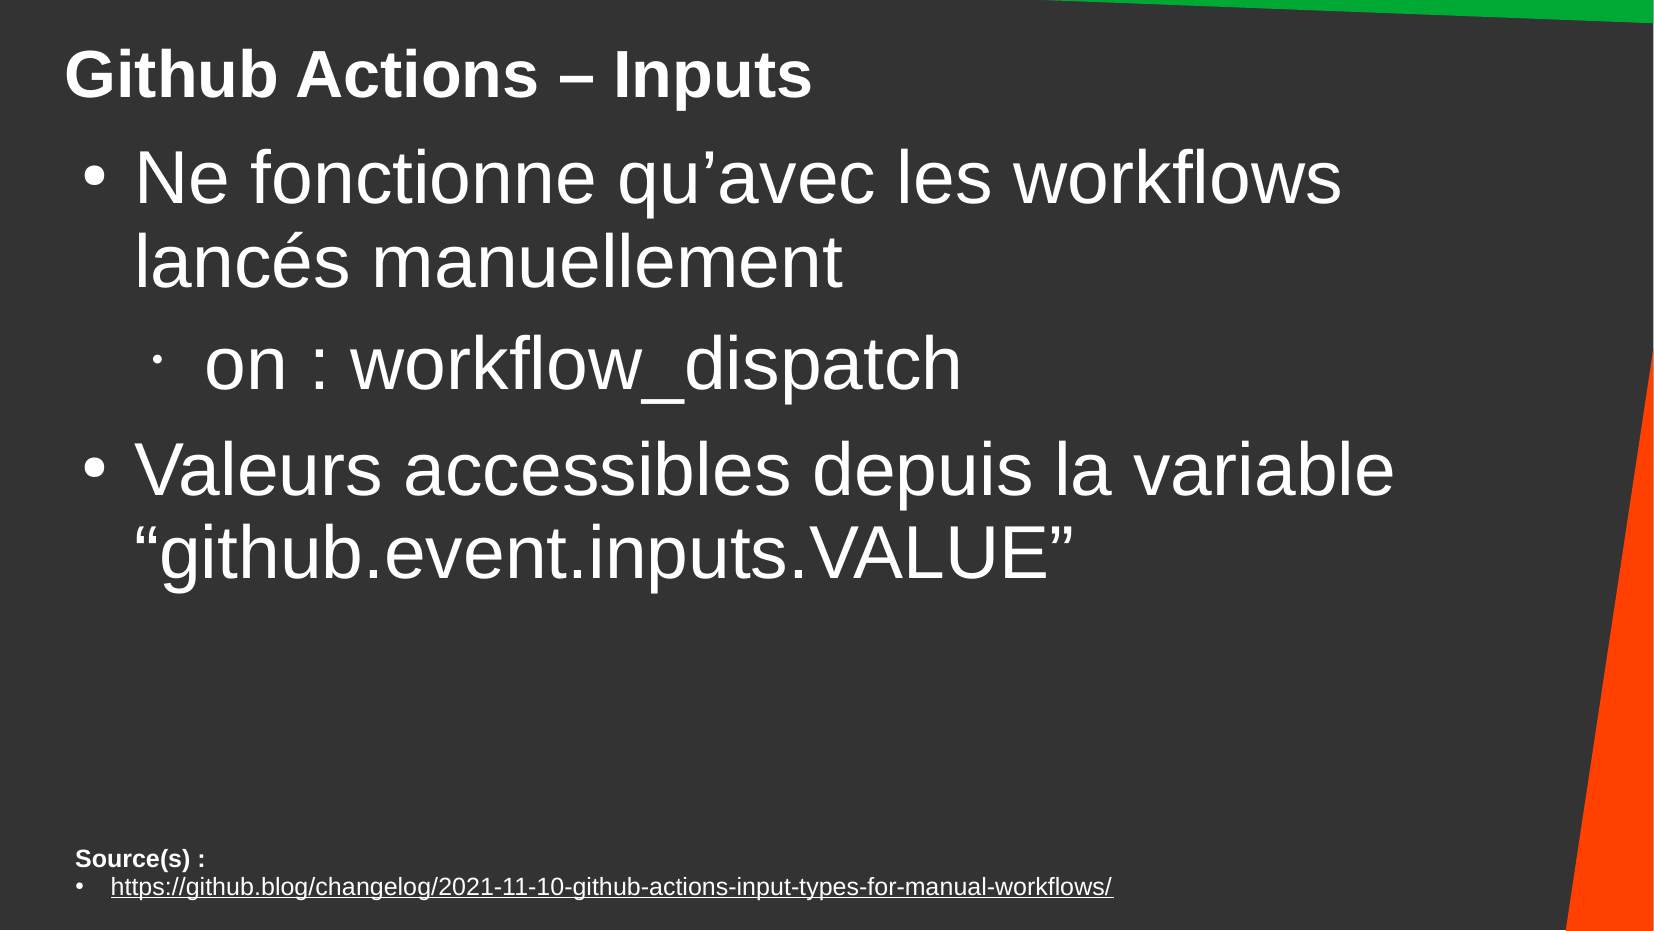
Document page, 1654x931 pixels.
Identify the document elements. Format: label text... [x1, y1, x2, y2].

text_box Source(s) : https://github.blog/changelog/2021-11-10-github-actions-input-types-for-manual-workflows/ [60, 799, 1546, 909]
text_box [1565, 344, 1654, 931]
list Ne fonctionne qu’avec les workflows lancés manuellement on : workflow_dispatch Valeurs accessibles depuis la variable “github.event.inputs.VALUE” [63, 135, 1542, 662]
text_box [1042, 0, 1654, 24]
title Github Actions – Inputs [64, 37, 1577, 119]
